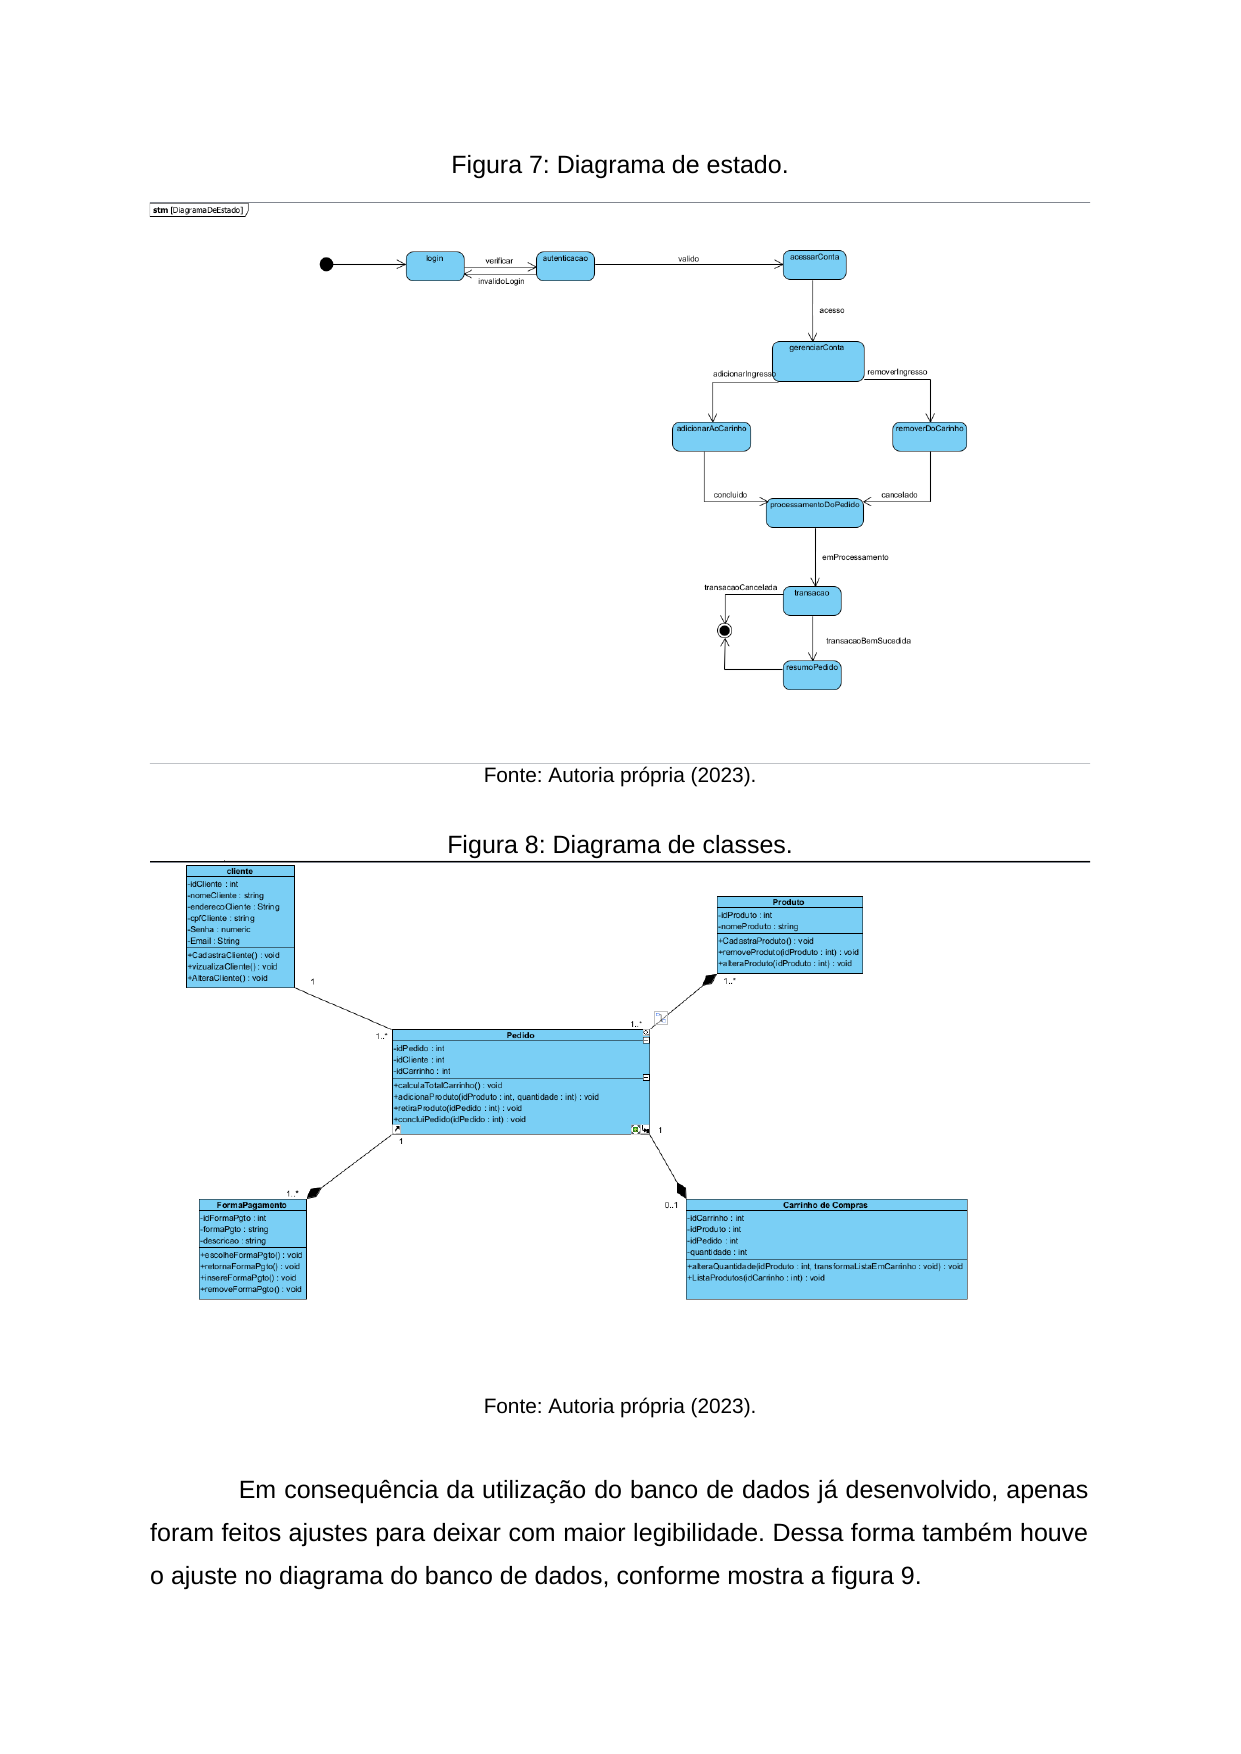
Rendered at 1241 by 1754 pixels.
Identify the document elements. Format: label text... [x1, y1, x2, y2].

text Fonte: Autoria própria (2023). [150, 1393, 1090, 1417]
text Fonte: Autoria própria (2023). [150, 764, 1090, 787]
text Figura 8: Diagrama de classes. [150, 830, 1090, 859]
picture [149, 202, 1091, 764]
text Em consequência da utilização do banco de dados já desenvolvido, apenas foram feitos ajustes para deixar com maior legibilidade. Dessa forma também houve o ajuste no diagrama do banco de dados, conforme mostra a figura 9. [150, 1475, 1090, 1590]
text Figura 7: Diagrama de estado. [150, 150, 1090, 179]
picture [150, 860, 1091, 1365]
